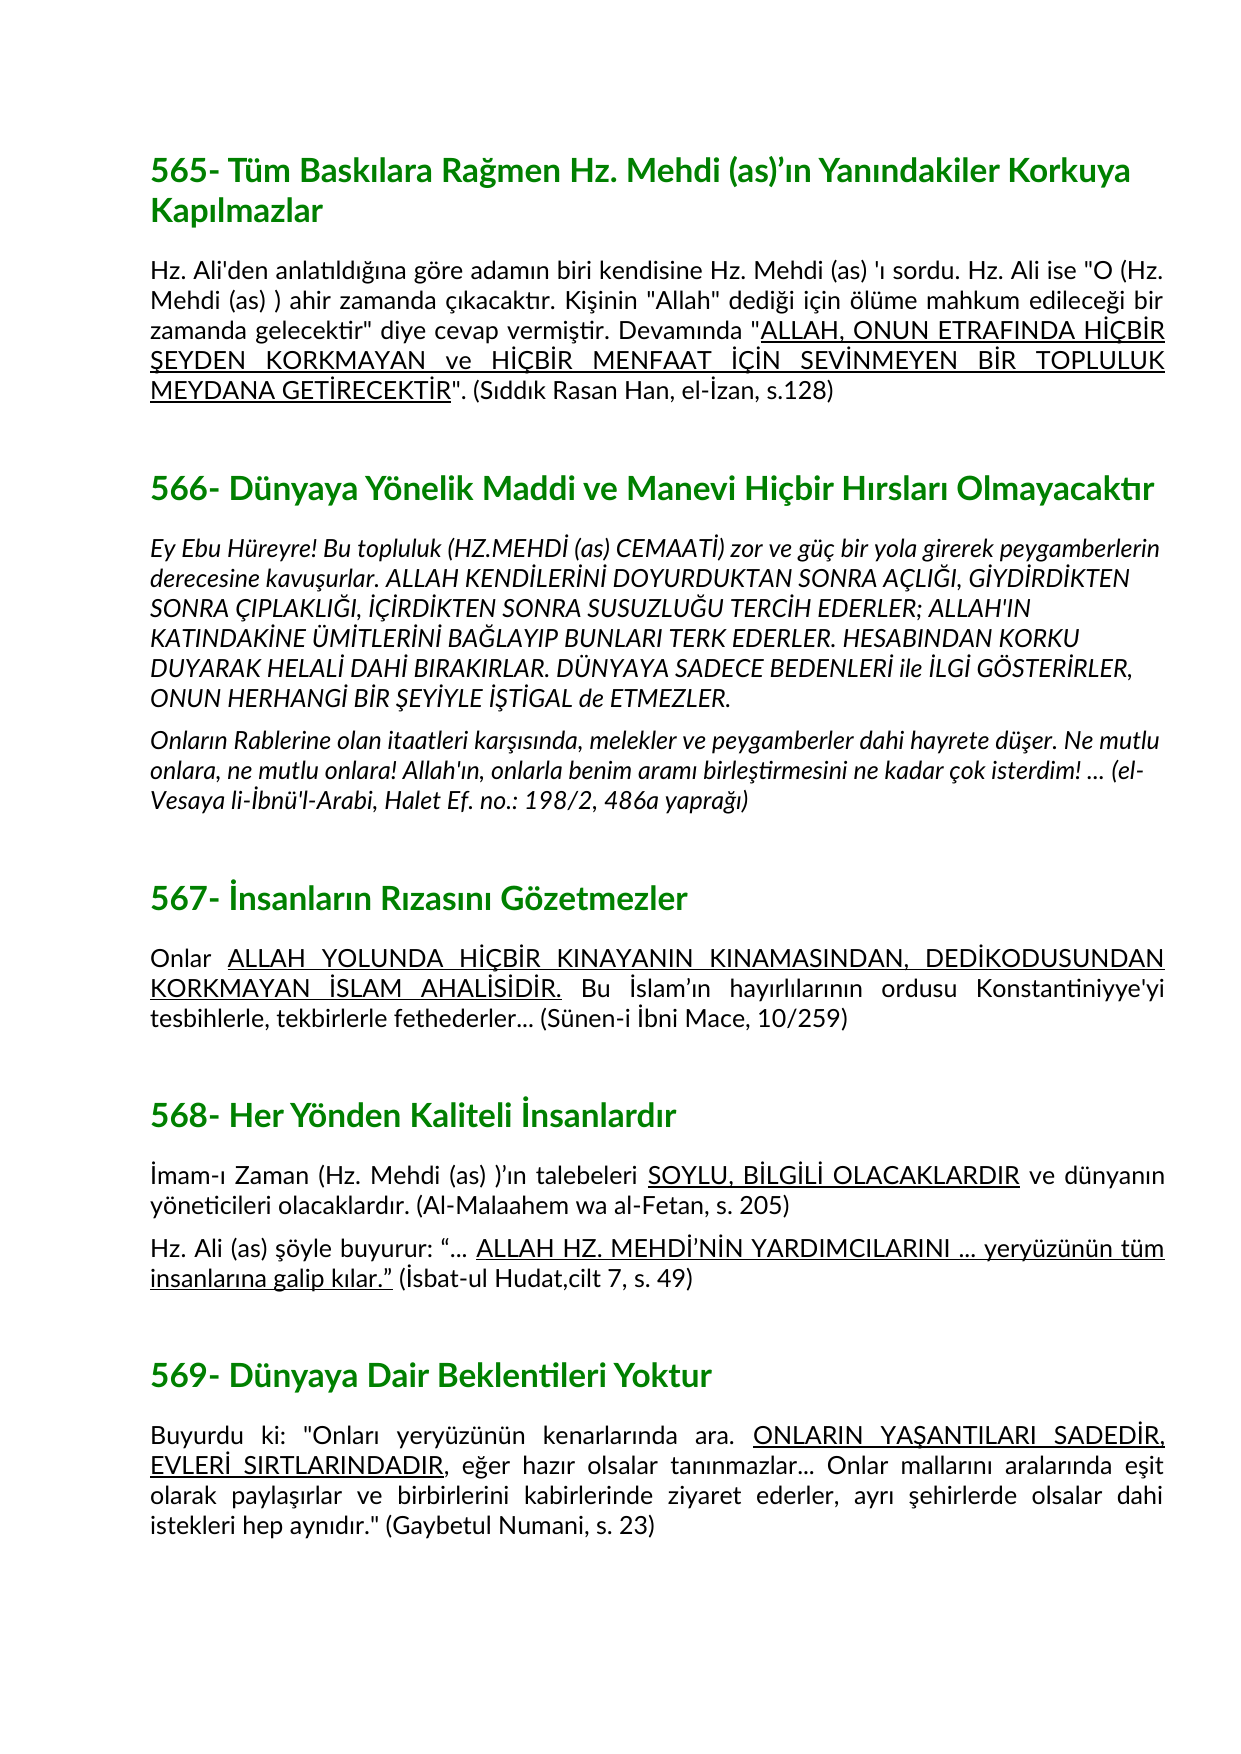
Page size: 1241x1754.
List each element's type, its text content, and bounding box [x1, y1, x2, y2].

text Hz. Ali (as) şöyle buyurur: “... ALLAH HZ. MEHDİ’NİN YARDIMCILARINI ... yeryüzünün tüm insanlarına galip kılar.” (İsbat-ul Hudat,cilt 7, s. 49) [150, 1232, 1165, 1292]
text Buyurdu ki: "Onları yeryüzünün kenarlarında ara. ONLARIN YAŞANTILARI SADEDİR, EVLERİ SIRTLARINDADIR, eğer hazır olsalar tanınmazlar... Onlar mallarını aralarında eşit olarak paylaşırlar ve birbirlerini kabirlerinde ziyaret ederler, ayrı şehirlerde olsalar dahi istekleri hep aynıdır." (Gaybetul Numani, s. 23) [150, 1420, 1165, 1540]
subtitle 565- Tüm Baskılara Rağmen Hz. Mehdi (as)’ın Yanındakiler Korkuya Kapılmazlar [150, 150, 1165, 230]
subtitle 566- Dünyaya Yönelik Maddi ve Manevi Hiçbir Hırsları Olmayacaktır [150, 467, 1165, 507]
text Onların Rablerine olan itaatleri karşısında, melekler ve peygamberler dahi hayrete düşer. Ne mutlu onlara, ne mutlu onlara! Allah'ın, onlarla benim aramı birleştirmesini ne kadar çok isterdim! ... (el-Vesaya li-İbnü'l-Arabi, Halet Ef. no.: 198/2, 486a yaprağı) [150, 725, 1165, 815]
subtitle 568- Her Yönden Kaliteli İnsanlardır [150, 1095, 1165, 1135]
subtitle 569- Dünyaya Dair Beklentileri Yoktur [150, 1355, 1165, 1395]
text Onlar ALLAH YOLUNDA HİÇBİR KINAYANIN KINAMASINDAN, DEDİKODUSUNDAN KORKMAYAN İSLAM AHALİSİDİR. Bu İslam’ın hayırlılarının ordusu Konstantiniyye'yi tesbihlerle, tekbirlerle fethederler... (Sünen-i İbni Mace, 10/259) [150, 942, 1165, 1032]
text Hz. Ali'den anlatıldığına göre adamın biri kendisine Hz. Mehdi (as) 'ı sordu. Hz. Ali ise "O (Hz. Mehdi (as) ) ahir zamanda çıkacaktır. Kişinin "Allah" dediği için ölüme mahkum edileceği bir zamanda gelecektir" diye cevap vermiştir. Devamında "ALLAH, ONUN ETRAFINDA HİÇBİR ŞEYDEN KORKMAYAN ve HİÇBİR MENFAAT İÇİN SEVİNMEYEN BİR TOPLULUK [150, 255, 1165, 371]
text MEYDANA GETİRECEKTİR". (Sıddık Rasan Han, el-İzan, s.128) [150, 373, 1165, 405]
subtitle 567- İnsanların Rızasını Gözetmezler [150, 877, 1165, 917]
text İmam-ı Zaman (Hz. Mehdi (as) )’ın talebeleri SOYLU, BİLGİLİ OLACAKLARDIR ve dünyanın yöneticileri olacaklardır. (Al-Malaahem wa al-Fetan, s. 205) [150, 1160, 1165, 1220]
text Ey Ebu Hüreyre! Bu topluluk (HZ.MEHDİ (as) CEMAATİ) zor ve güç bir yola girerek peygamberlerin derecesine kavuşurlar. ALLAH KENDİLERİNİ DOYURDUKTAN SONRA AÇLIĞI, GİYDİRDİKTEN SONRA ÇIPLAKLIĞI, İÇİRDİKTEN SONRA SUSUZLUĞU TERCİH EDERLER; ALLAH'IN KATINDAKİNE ÜMİTLERİNİ BAĞLAYIP BUNLARI TERK EDERLER. HESABINDAN KORKU DUYARAK HELALİ DAHİ BIRAKIRLAR. DÜNYAYA SADECE BEDENLERİ ile İLGİ GÖSTERİRLER, ONUN HERHANGİ BİR ŞEYİYLE İŞTİGAL de ETMEZLER. [150, 532, 1165, 712]
